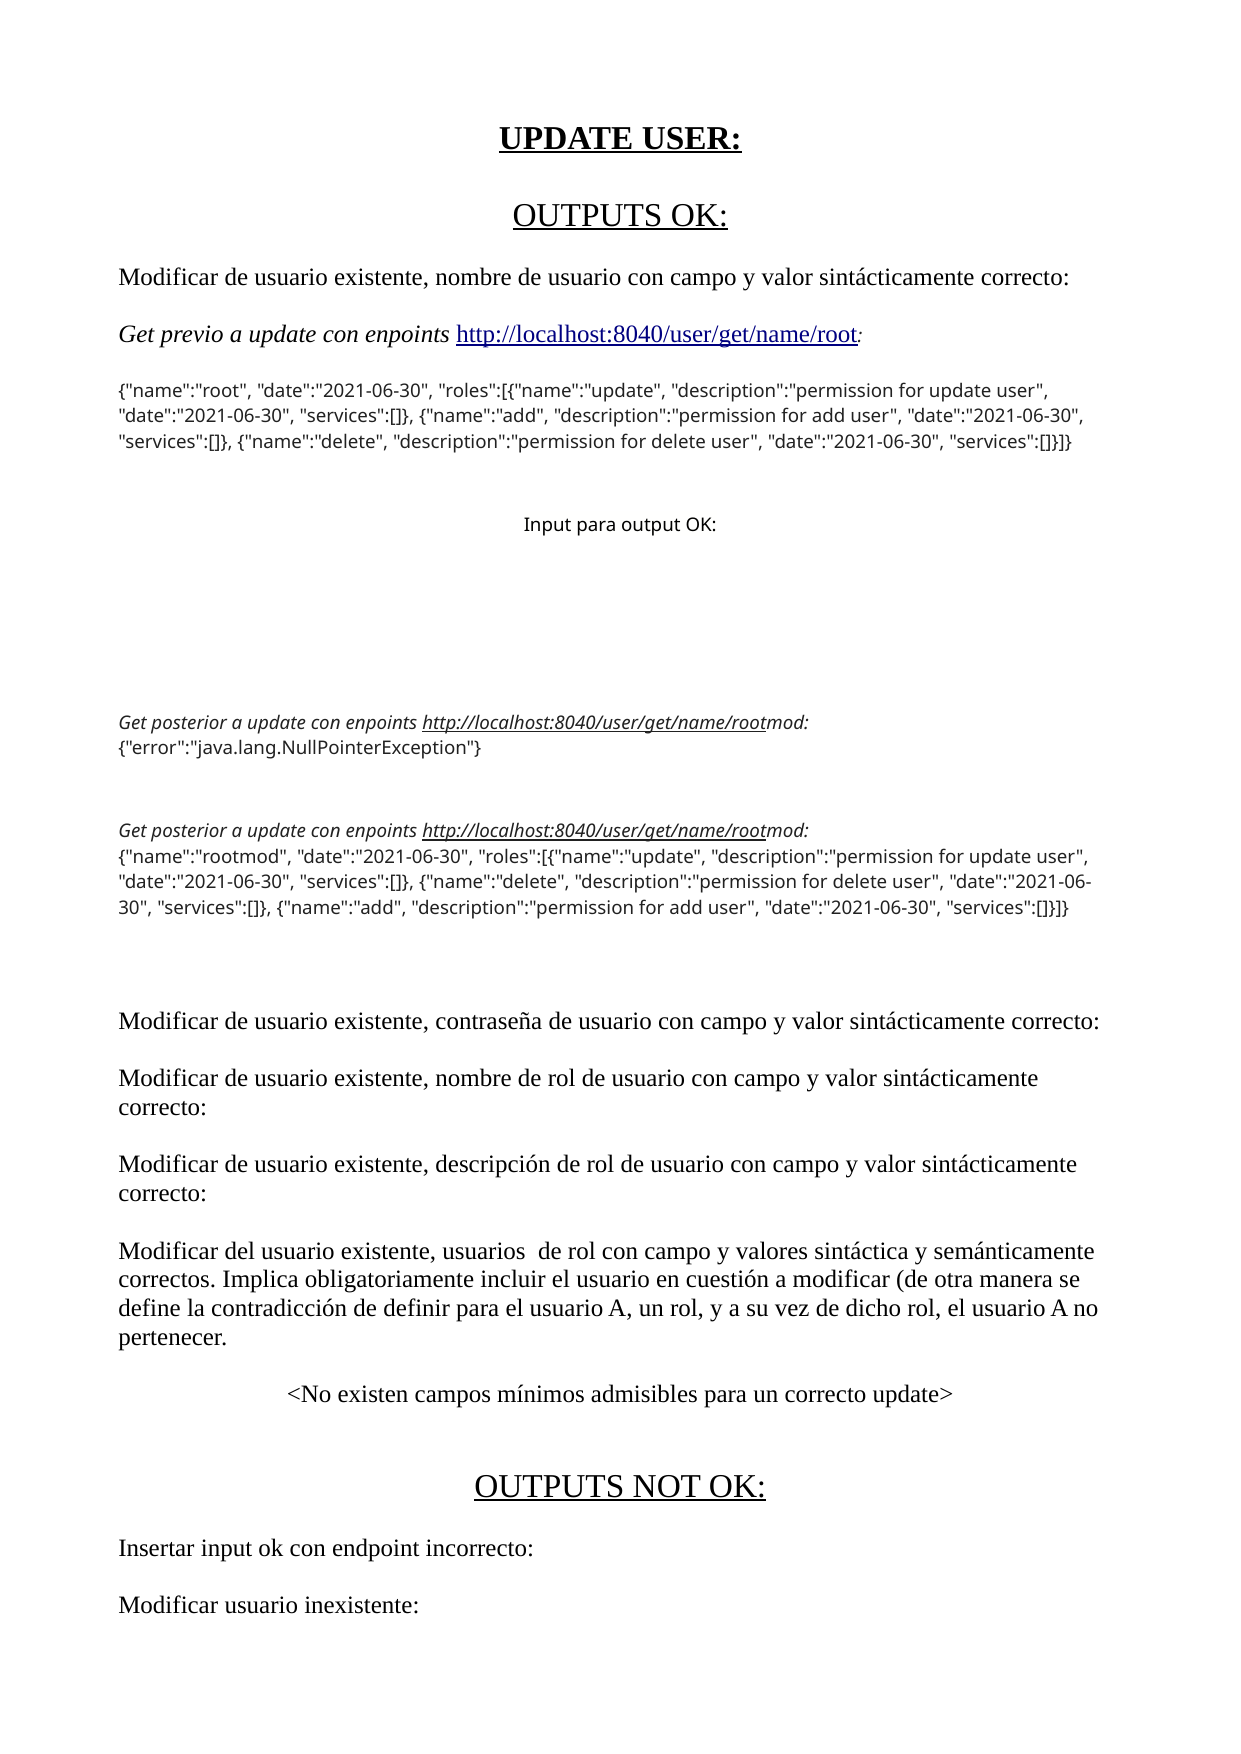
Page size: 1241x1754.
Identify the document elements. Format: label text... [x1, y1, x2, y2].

text {"name":"rootmod", "date":"2021-06-30", "roles":[{"name":"update", "description":"permission for update user", "date":"2021-06-30", "services":[]}, {"name":"delete", "description":"permission for delete user", "date":"2021-06-30", "services":[]}, {"name":"add", "description":"permission for add user", "date":"2021-06-30", "services":[]}]} [118, 843, 1122, 919]
text OUTPUTS NOT OK: [118, 1466, 1122, 1504]
text Get posterior a update con enpoints http://localhost:8040/user/get/name/rootmod: [118, 709, 1122, 734]
text Get posterior a update con enpoints http://localhost:8040/user/get/name/rootmod: [118, 817, 1122, 843]
text Modificar de usuario existente, nombre de usuario con campo y valor sintácticamente correcto: [118, 262, 1122, 291]
text Modificar de usuario existente, contraseña de usuario con campo y valor sintácticamente correcto: [118, 1006, 1122, 1034]
text <No existen campos mínimos admisibles para un correcto update> [118, 1379, 1122, 1408]
text {"error":"java.lang.NullPointerException"} [118, 734, 1122, 760]
text Get previo a update con enpoints http://localhost:8040/user/get/name/root: [118, 319, 1122, 348]
text Modificar usuario inexistente: [118, 1590, 1122, 1619]
text Modificar de usuario existente, nombre de rol de usuario con campo y valor sintácticamente correcto: [118, 1063, 1122, 1121]
text {"name":"root", "date":"2021-06-30", "roles":[{"name":"update", "description":"permission for update user", "date":"2021-06-30", "services":[]}, {"name":"add", "description":"permission for add user", "date":"2021-06-30", "services":[]}, {"name":"delete", "description":"permission for delete user", "date":"2021-06-30", "services":[]}]} [118, 377, 1122, 453]
text Modificar de usuario existente, descripción de rol de usuario con campo y valor sintácticamente correcto: [118, 1149, 1122, 1207]
text Insertar input ok con endpoint incorrecto: [118, 1533, 1122, 1562]
text UPDATE USER: [118, 118, 1122, 156]
text Modificar del usuario existente, usuarios de rol con campo y valores sintáctica y semánticamente correctos. Implica obligatoriamente incluir el usuario en cuestión a modificar (de otra manera se define la contradicción de definir para el usuario A, un rol, y a su vez de dicho rol, el usuario A no pertenecer. [118, 1236, 1122, 1351]
text Input para output OK: [118, 511, 1122, 536]
text OUTPUTS OK: [118, 195, 1122, 233]
